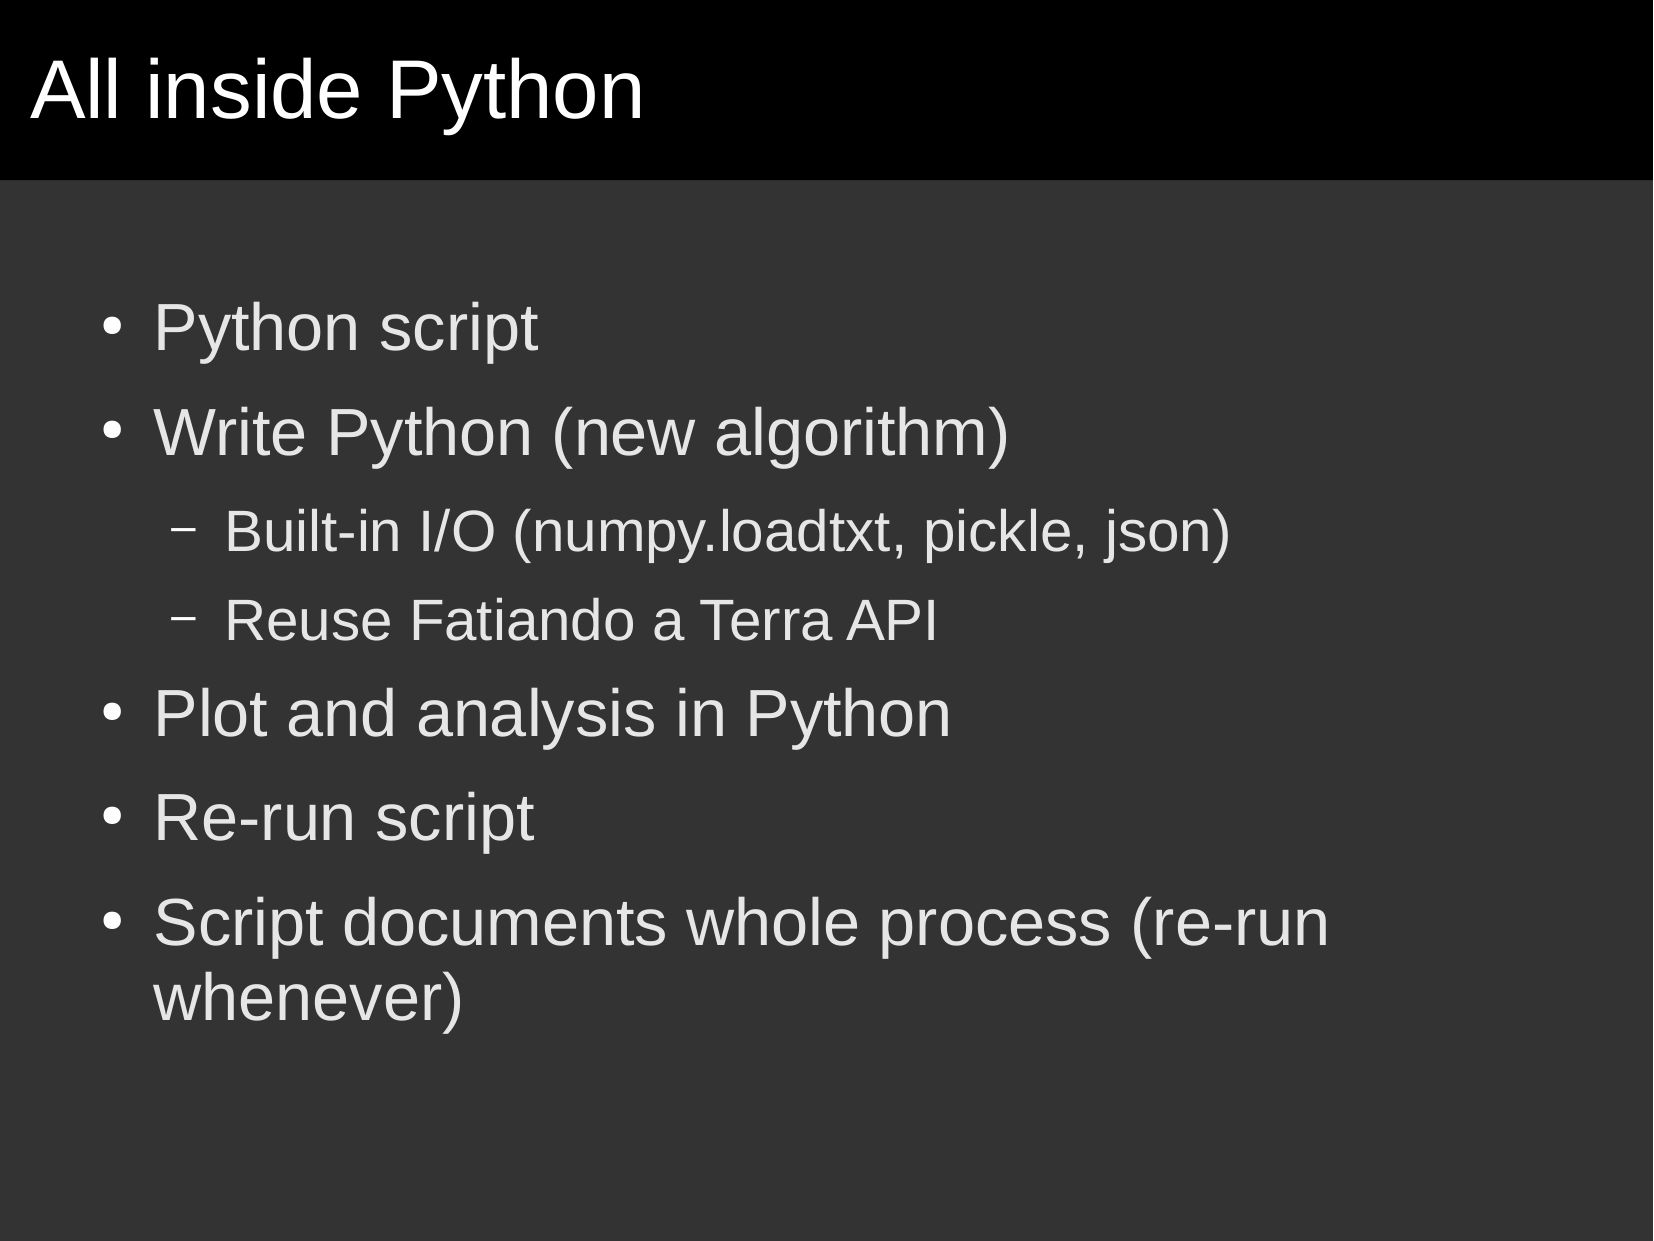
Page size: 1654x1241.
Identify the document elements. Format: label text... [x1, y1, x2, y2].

title All inside Python [29, 0, 1200, 181]
list Python script Write Python (new algorithm) Built-in I/O (numpy.loadtxt, pickle, json) Reuse Fatiando a Terra API Plot and analysis in Python Re-run script Script documents whole process (re-run whenever) [82, 290, 1538, 1216]
